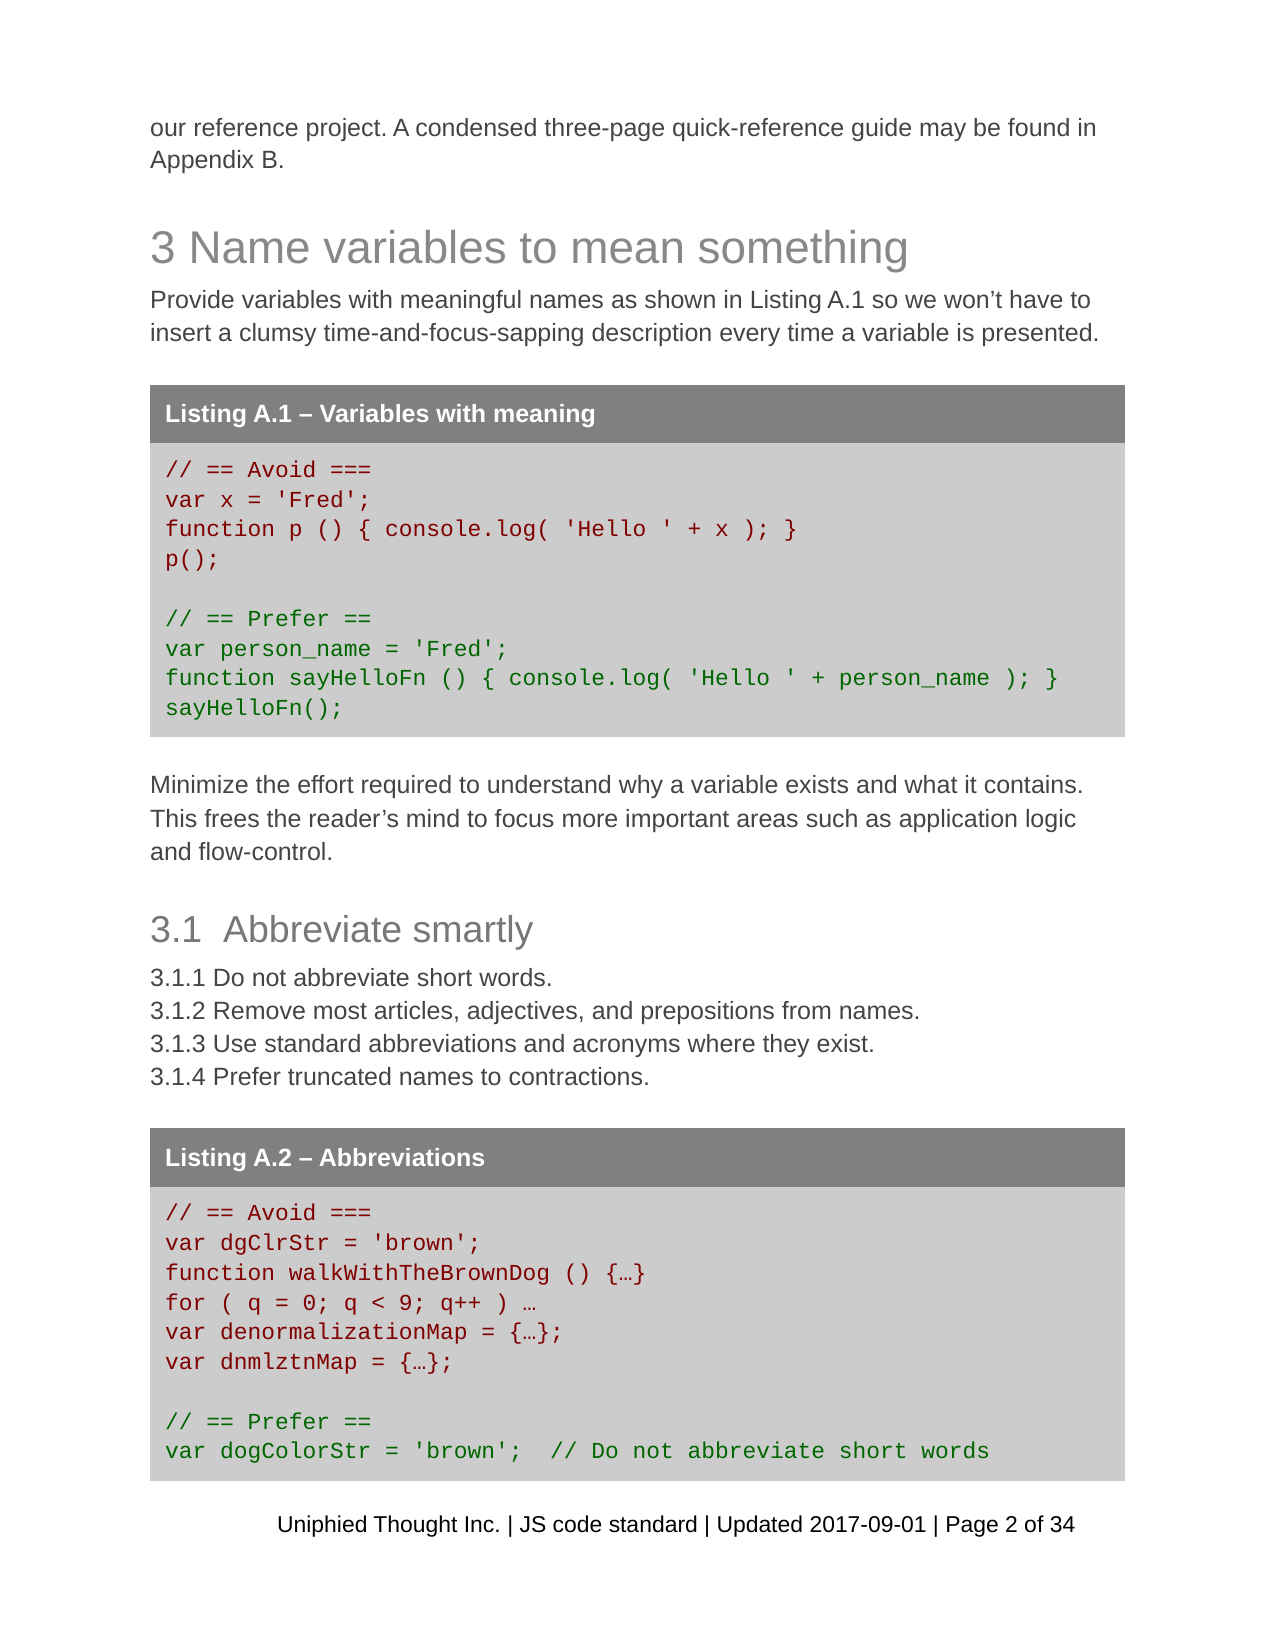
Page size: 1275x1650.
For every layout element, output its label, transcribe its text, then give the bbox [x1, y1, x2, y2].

subtitle Name variables to mean something [150, 220, 1125, 273]
text Minimize the effort required to understand why a variable exists and what it contains. This frees the reader’s mind to focus more important areas such as application logic and flow-control. [150, 771, 1125, 865]
table_cell // == Avoid === var x = 'Fred'; function p () { console.log( 'Hello ' + x ); } p(); // == Prefer == var person_name = 'Fred'; function sayHelloFn () { console.log( 'Hello ' + person_name ); } sayHelloFn(); [150, 443, 1125, 737]
table_header Listing A.2 – Abbreviations [150, 1128, 1125, 1187]
list Do not abbreviate short words. [150, 963, 1125, 991]
list Remove most articles, adjectives, and prepositions from names. [150, 996, 1125, 1024]
list Use standard abbreviations and acronyms where they exist. [150, 1029, 1125, 1057]
text Provide variables with meaningful names as shown in Listing A.1 so we won’t have to insert a clumsy time-and-focus-sapping description every time a variable is presented. [150, 285, 1125, 347]
subtitle Abbreviate smartly [150, 907, 1125, 950]
table_cell // == Avoid === var dgClrStr = 'brown'; function walkWithTheBrownDog () {…} for ( q = 0; q < 9; q++ ) … var denormalizationMap = {…}; var dnmlztnMap = {…}; // == Prefer == var dogColorStr = 'brown'; // Do not abbreviate short words [150, 1187, 1125, 1481]
list Prefer truncated names to contractions. [150, 1062, 1125, 1091]
text our reference project. A condensed three-page quick-reference guide may be found in Appendix B. [150, 112, 1125, 174]
table_header Listing A.1 – Variables with meaning [150, 385, 1125, 443]
